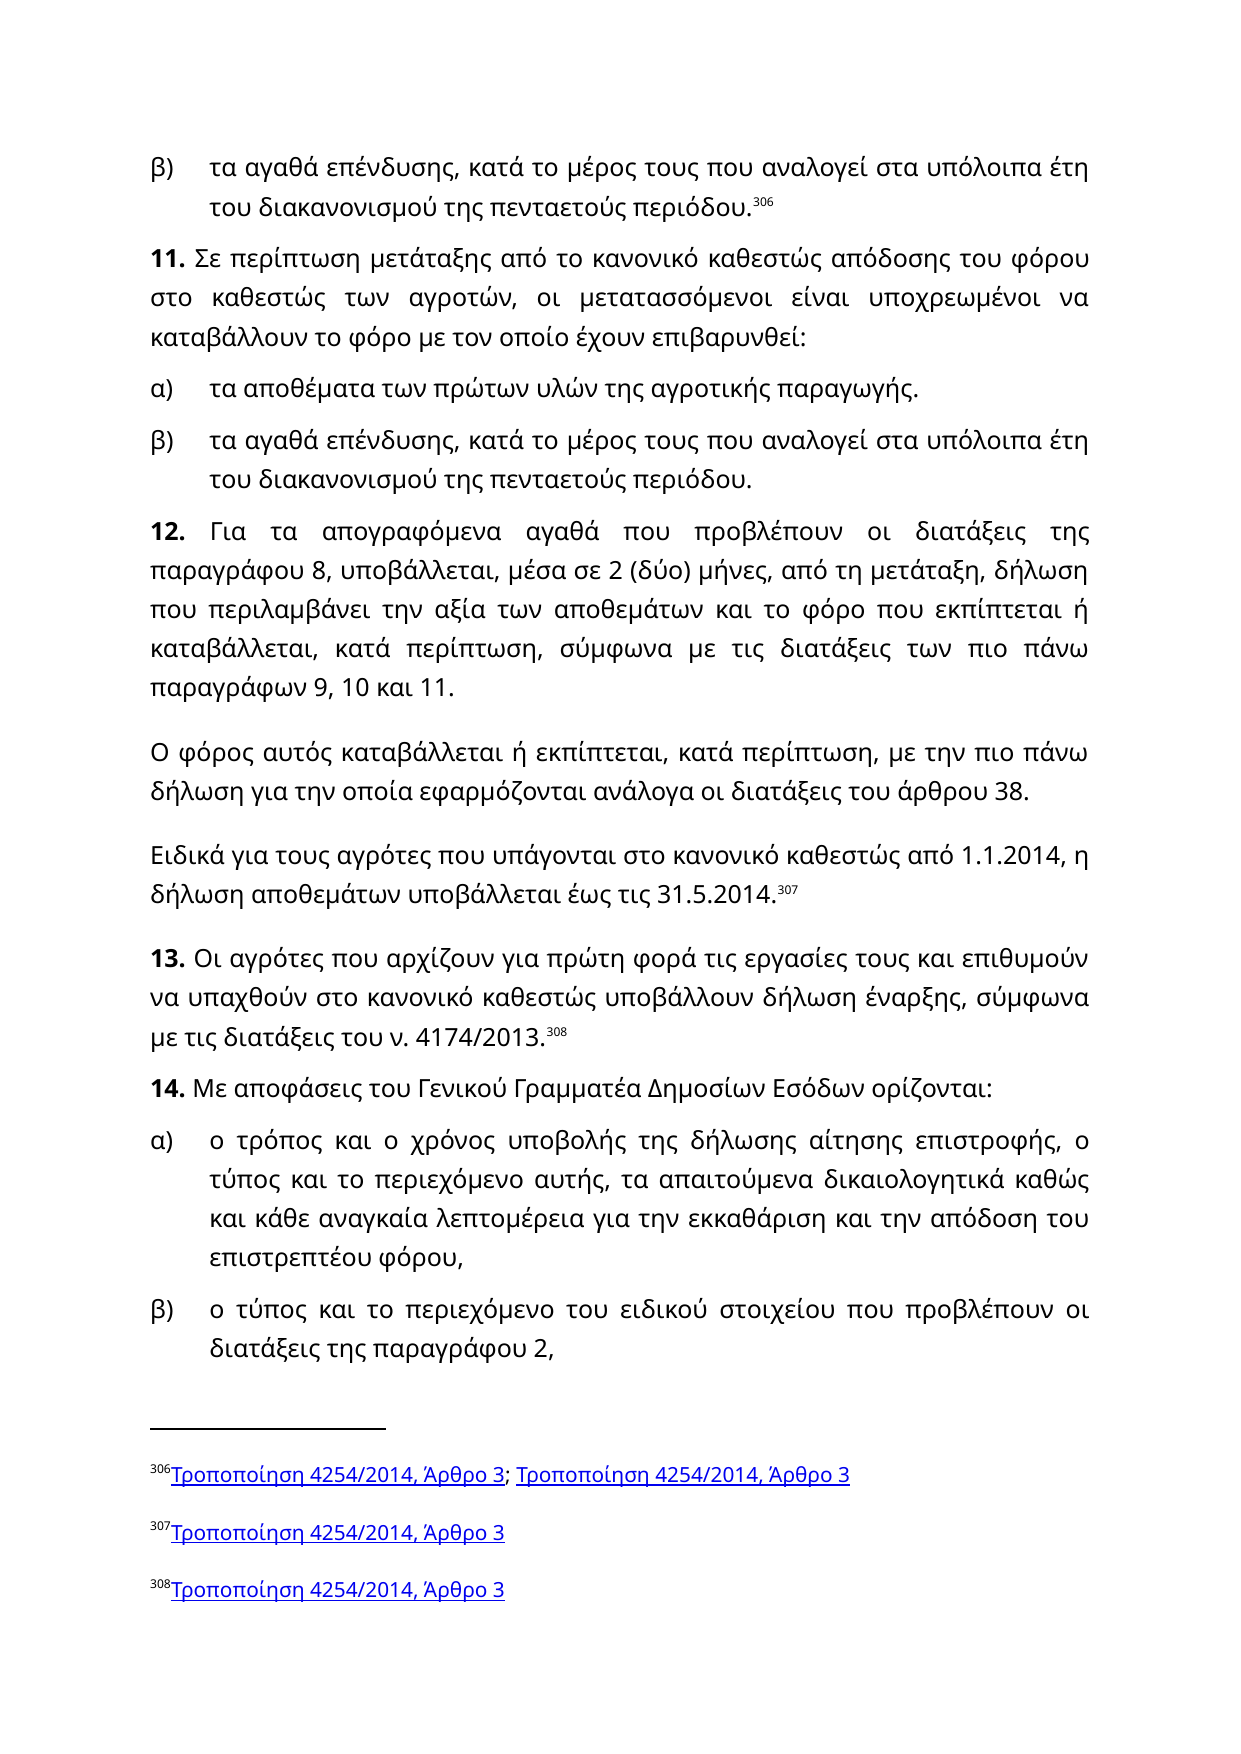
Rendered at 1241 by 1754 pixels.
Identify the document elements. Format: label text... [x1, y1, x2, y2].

text Ειδικά για τους αγρότες που υπάγονται στο κανονικό καθεστώς από 1.1.2014, η δήλωση αποθεμάτων υποβάλλεται έως τις 31.5.2014. [150, 837, 1090, 911]
text 12. Για τα απογραφόμενα αγαθά που προβλέπουν οι διατάξεις της παραγράφου 8, υποβάλλεται, μέσα σε 2 (δύο) μήνες, από τη μετάταξη, δήλωση που περιλαμβάνει την αξία των αποθεμάτων και το φόρο που εκπίπτεται ή καταβάλλεται, κατά περίπτωση, σύμφωνα με τις διατάξεις των πιο πάνω παραγράφων 9, 10 και 11. [150, 513, 1090, 704]
list β) τα αγαθά επένδυσης, κατά το μέρος τους που αναλογεί στα υπόλοιπα έτη του διακανονισμού της πενταετούς περιόδου. [150, 422, 1090, 496]
text Τροποποίηση 4254/2014, Άρθρο 3 [150, 1576, 1090, 1604]
text Τροποποίηση 4254/2014, Άρθρο 3; Τροποποίηση 4254/2014, Άρθρο 3 [150, 1460, 1090, 1489]
text Ο φόρος αυτός καταβάλλεται ή εκπίπτεται, κατά περίπτωση, με την πιο πάνω δήλωση για την οποία εφαρμόζονται ανάλογα οι διατάξεις του άρθρου 38. [150, 734, 1090, 807]
list α) τα αποθέματα των πρώτων υλών της αγροτικής παραγωγής. [150, 371, 1090, 405]
text 13. Οι αγρότες που αρχίζουν για πρώτη φορά τις εργασίες τους και επιθυμούν να υπαχθούν στο κανονικό καθεστώς υποβάλλουν δήλωση έναρξης, σύμφωνα με τις διατάξεις του ν. 4174/2013. [150, 941, 1090, 1053]
list α) ο τρόπος και ο χρόνος υποβολής της δήλωσης αίτησης επιστροφής, ο τύπος και το περιεχόμενο αυτής, τα απαιτούμενα δικαιολογητικά καθώς και κάθε αναγκαία λεπτομέρεια για την εκκαθάριση και την απόδοση του επιστρεπτέου φόρου, [150, 1122, 1090, 1274]
list β) τα αγαθά επένδυσης, κατά το μέρος τους που αναλογεί στα υπόλοιπα έτη του διακανονισμού της πενταετούς περιόδου. [150, 150, 1090, 223]
list β) ο τύπος και το περιεχόμενο του ειδικού στοιχείου που προβλέπουν οι διατάξεις της παραγράφου 2, [150, 1292, 1090, 1365]
text 14. Με αποφάσεις του Γενικού Γραμματέα Δημοσίων Εσόδων ορίζονται: [150, 1071, 1090, 1105]
text 11. Σε περίπτωση μετάταξης από το κανονικό καθεστώς απόδοσης του φόρου στο καθεστώς των αγροτών, οι μετατασσόμενοι είναι υποχρεωμένοι να καταβάλλουν το φόρο με τον οποίο έχουν επιβαρυνθεί: [150, 241, 1090, 353]
text Τροποποίηση 4254/2014, Άρθρο 3 [150, 1518, 1090, 1546]
